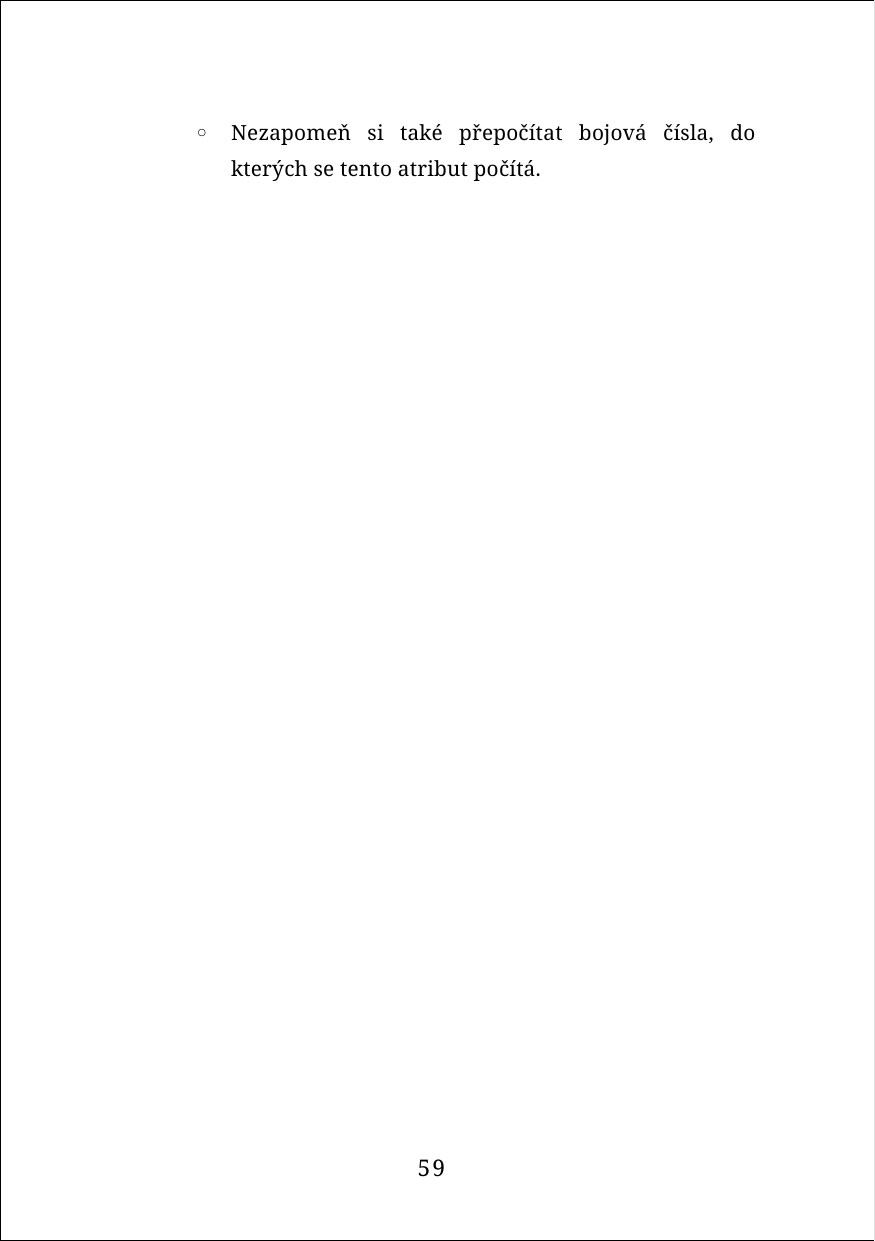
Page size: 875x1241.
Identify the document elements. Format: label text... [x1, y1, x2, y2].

list Nezapomeň si také přepočítat bojová čísla, do kterých se tento atribut počítá. [193, 118, 756, 182]
